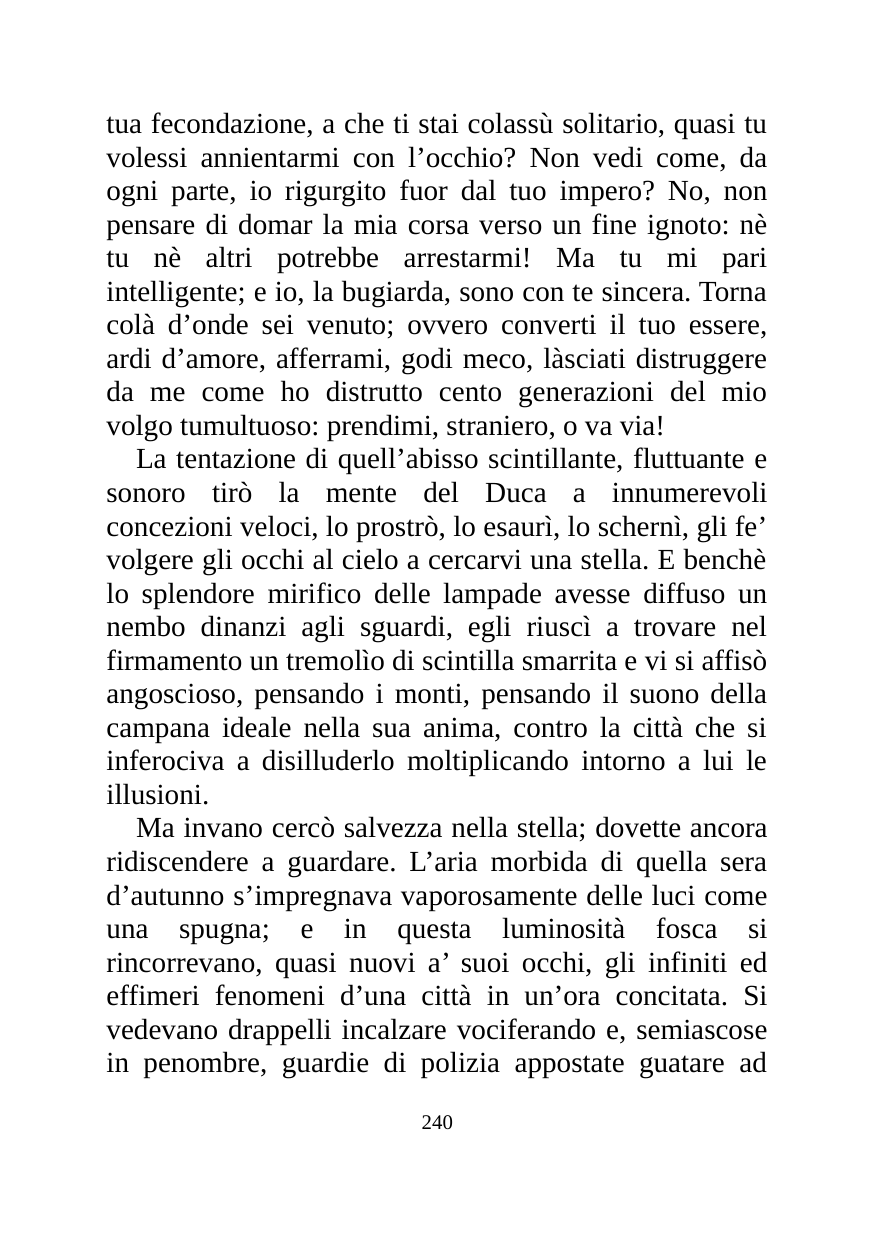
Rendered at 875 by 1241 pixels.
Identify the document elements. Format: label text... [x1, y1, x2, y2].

text Ma invano cercò salvezza nella stella; dovette ancora ridiscendere a guardare. L’aria morbida di quella sera d’autunno s’impregnava vaporosamente delle luci come una spugna; e in questa luminosità fosca si rincorrevano, quasi nuovi a’ suoi occhi, gli infiniti ed effimeri fenomeni d’una città in un’ora concitata. Si vedevano drappelli incalzare vociferando e, semiascose in penombre, guardie di polizia appostate guatare ad [106, 811, 768, 1079]
text tua fecondazione, a che ti stai colassù solitario, quasi tu volessi annientarmi con l’occhio? Non vedi come, da ogni parte, io rigurgito fuor dal tuo impero? No, non pensare di domar la mia corsa verso un fine ignoto: nè tu nè altri potrebbe arrestarmi! Ma tu mi pari intelligente; e io, la bugiarda, sono con te sincera. Torna colà d’onde sei venuto; ovvero converti il tuo essere, ardi d’amore, afferrami, godi meco, làsciati distruggere da me come ho distrutto cento generazioni del mio volgo tumultuoso: prendimi, straniero, o va via! [106, 106, 768, 442]
text La tentazione di quell’abisso scintillante, fluttuante e sonoro tirò la mente del Duca a innumerevoli concezioni veloci, lo prostrò, lo esaurì, lo schernì, gli fe’ volgere gli occhi al cielo a cercarvi una stella. E benchè lo splendore mirifico delle lampade avesse diffuso un nembo dinanzi agli sguardi, egli riuscì a trovare nel firmamento un tremolìo di scintilla smarrita e vi si affisò angoscioso, pensando i monti, pensando il suono della campana ideale nella sua anima, contro la città che si inferociva a disilluderlo moltiplicando intorno a lui le illusioni. [106, 442, 768, 811]
